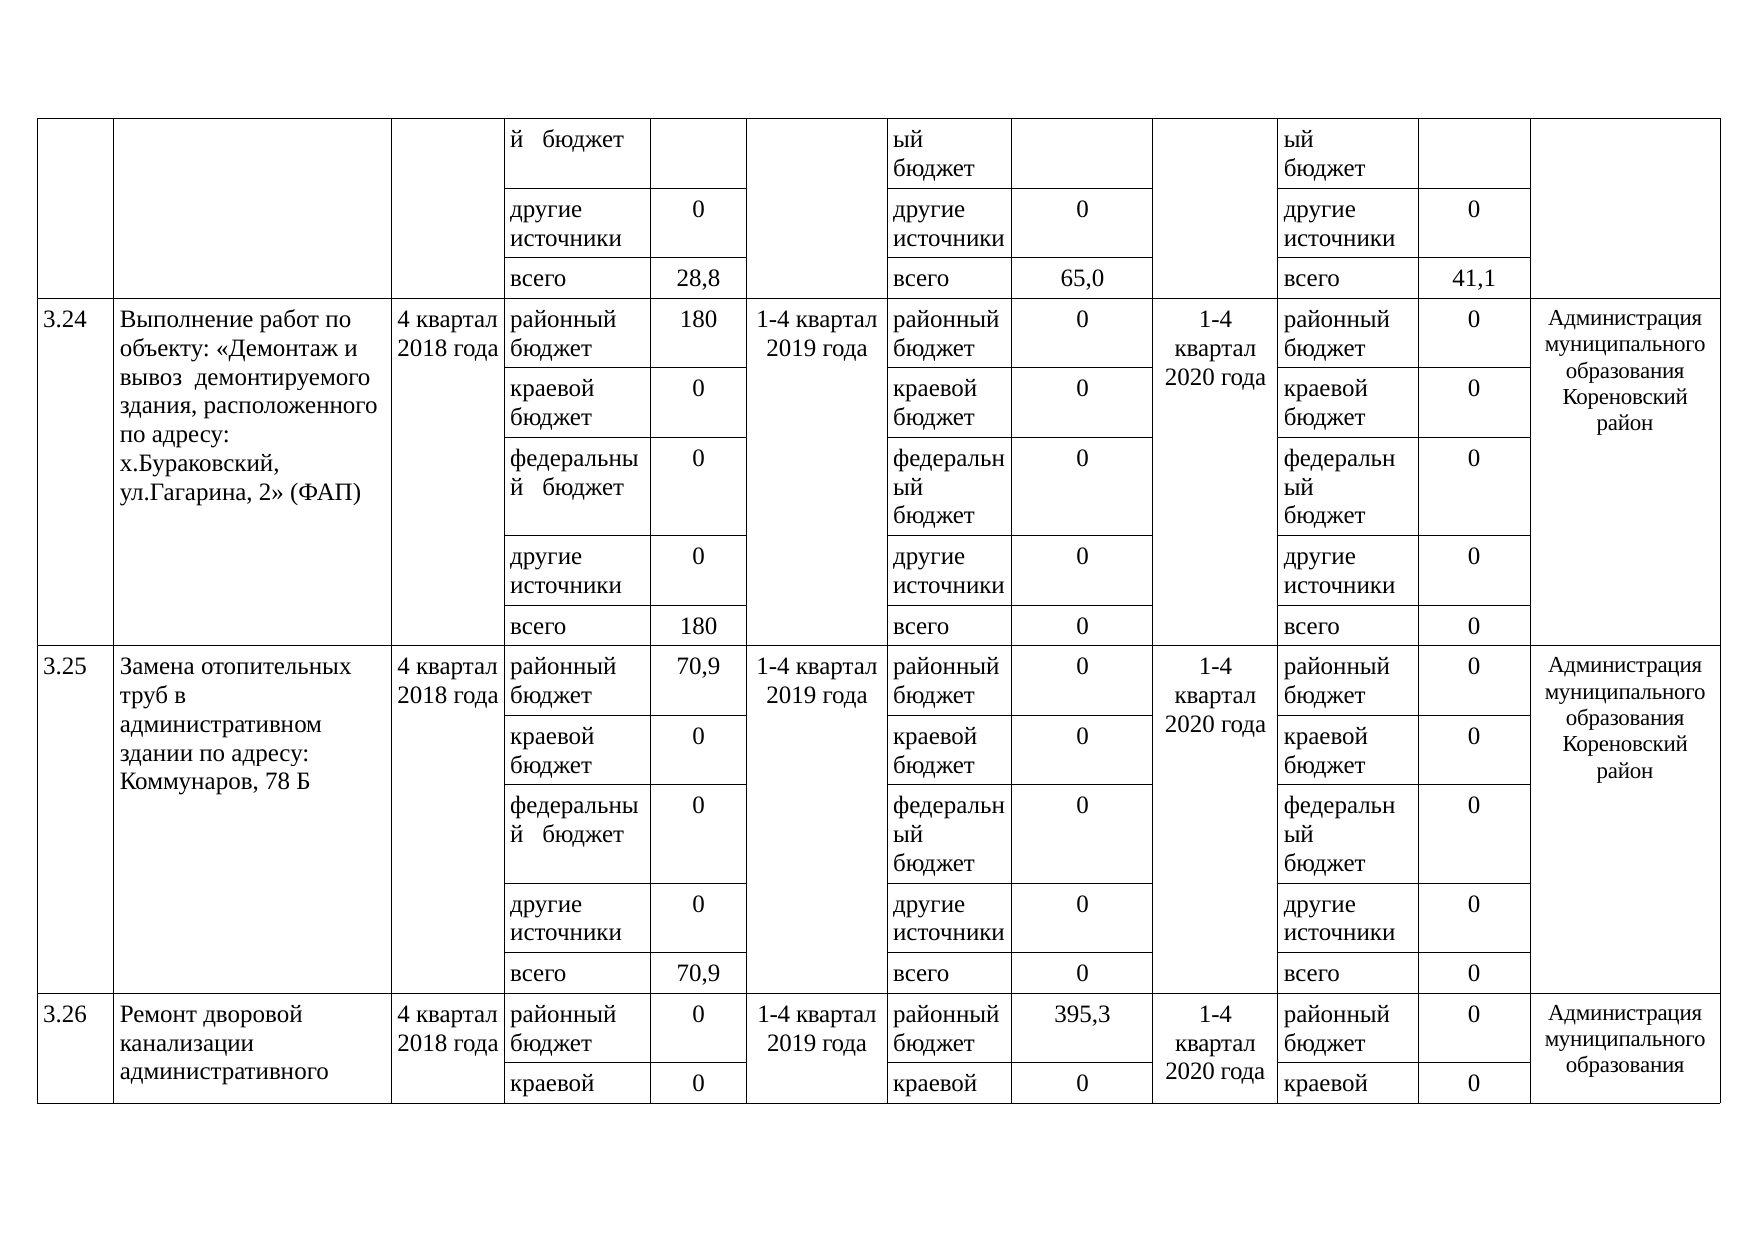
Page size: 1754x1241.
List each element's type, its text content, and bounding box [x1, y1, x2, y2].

table_cell 0 [1012, 536, 1152, 604]
table_cell районный бюджет [505, 994, 650, 1062]
table_cell краевой бюджет [1278, 368, 1418, 437]
table_cell [1419, 119, 1530, 188]
table_cell всего [888, 606, 1011, 645]
table_cell 0 [1419, 716, 1530, 784]
table_cell 0 [1012, 785, 1152, 882]
table_cell федеральный бюджет [1278, 438, 1418, 535]
table_cell 70,9 [651, 953, 746, 993]
table_cell другие источники [1278, 189, 1418, 257]
table_cell 70,9 [651, 646, 746, 715]
table_cell краевой бюджет [505, 716, 650, 784]
table_cell Замена отопительных труб в административном здании по адресу: Коммунаров, 78 Б [114, 646, 391, 993]
table_cell другие источники [1278, 884, 1418, 952]
table_cell краевой [505, 1063, 650, 1103]
table_cell другие источники [505, 536, 650, 604]
table_cell 0 [1419, 299, 1530, 367]
table_cell краевой бюджет [888, 716, 1011, 784]
table_cell 0 [1012, 189, 1152, 257]
table_cell другие источники [505, 884, 650, 952]
table_cell [392, 119, 504, 298]
table_cell 0 [651, 884, 746, 952]
table_cell ый бюджет [1278, 119, 1418, 188]
table_cell 3.24 [38, 299, 113, 645]
table_cell 0 [1419, 884, 1530, 952]
table_cell другие источники [888, 189, 1011, 257]
table_cell 0 [1012, 716, 1152, 784]
table_cell 0 [1419, 368, 1530, 437]
table_cell Администрация муниципального образования Кореновский район [1531, 299, 1720, 645]
table_cell районный бюджет [505, 646, 650, 715]
table_cell краевой бюджет [1278, 716, 1418, 784]
table_cell 0 [651, 189, 746, 257]
table_cell 0 [1012, 606, 1152, 645]
table_cell всего [1278, 953, 1418, 993]
table_cell Выполнение работ по объекту: «Демонтаж и вывоз демонтируемого здания, расположенного по адресу: х.Бураковский, ул.Гагарина, 2» (ФАП) [114, 299, 391, 645]
table_cell [38, 119, 113, 298]
table_cell 0 [651, 994, 746, 1062]
table_cell 1-4 квартал 2019 года [747, 994, 887, 1103]
table_cell районный бюджет [888, 646, 1011, 715]
table_cell 0 [651, 438, 746, 535]
table_cell всего [505, 606, 650, 645]
table_cell федеральный бюджет [888, 785, 1011, 882]
table_cell 4 квартал 2018 года [392, 994, 504, 1103]
table_cell всего [505, 953, 650, 993]
table_cell Администрация муниципального образования [1531, 994, 1720, 1103]
table_cell другие источники [888, 884, 1011, 952]
table_cell районный бюджет [1278, 299, 1418, 367]
table_cell краевой бюджет [888, 368, 1011, 437]
table_cell 3.26 [38, 994, 113, 1103]
table_cell [651, 119, 746, 188]
table_cell 4 квартал 2018 года [392, 299, 504, 645]
table_cell 395,3 [1012, 994, 1152, 1062]
table_cell 0 [1012, 368, 1152, 437]
table_cell 0 [651, 716, 746, 784]
table_cell [747, 119, 887, 298]
table_cell 0 [1419, 994, 1530, 1062]
table_cell федеральный бюджет [505, 438, 650, 535]
table_cell 41,1 [1419, 258, 1530, 298]
table_cell ый бюджет [888, 119, 1011, 188]
table_cell 4 квартал 2018 года [392, 646, 504, 993]
table_cell Ремонт дворовой канализации административного [114, 994, 391, 1103]
table_cell 1-4 квартал 2020 года [1153, 994, 1277, 1103]
table_cell 0 [651, 536, 746, 604]
table_cell всего [888, 953, 1011, 993]
table_cell 0 [1419, 438, 1530, 535]
table_cell районный бюджет [1278, 994, 1418, 1062]
table_cell 65,0 [1012, 258, 1152, 298]
table_cell всего [1278, 258, 1418, 298]
table_cell краевой бюджет [505, 368, 650, 437]
table_cell 0 [1012, 884, 1152, 952]
table_cell федеральный бюджет [1278, 785, 1418, 882]
table_cell другие источники [888, 536, 1011, 604]
table_cell 0 [1012, 646, 1152, 715]
table_cell 0 [1419, 189, 1530, 257]
table_cell 0 [1419, 1063, 1530, 1103]
table_cell [114, 119, 391, 298]
table_cell 1-4 квартал 2019 года [747, 646, 887, 993]
table_cell 1-4 квартал 2020 года [1153, 646, 1277, 993]
table_cell 0 [651, 368, 746, 437]
table_cell 0 [1419, 953, 1530, 993]
table_cell районный бюджет [888, 299, 1011, 367]
table_cell всего [1278, 606, 1418, 645]
table_cell 0 [1012, 953, 1152, 993]
table_cell [1012, 119, 1152, 188]
table_cell й бюджет [505, 119, 650, 188]
table_cell федеральный бюджет [505, 785, 650, 882]
table_cell другие источники [505, 189, 650, 257]
table_cell федеральный бюджет [888, 438, 1011, 535]
table_cell всего [505, 258, 650, 298]
table_cell 0 [1419, 785, 1530, 882]
table_cell 180 [651, 299, 746, 367]
table_cell 0 [1419, 606, 1530, 645]
table_cell другие источники [1278, 536, 1418, 604]
table_cell 28,8 [651, 258, 746, 298]
table_cell [1531, 119, 1720, 298]
table_cell 3.25 [38, 646, 113, 993]
table_cell 180 [651, 606, 746, 645]
table_cell 0 [651, 785, 746, 882]
table_cell районный бюджет [505, 299, 650, 367]
table_cell Администрация муниципального образования Кореновский район [1531, 646, 1720, 993]
table_cell 0 [1012, 438, 1152, 535]
table_cell 0 [1012, 299, 1152, 367]
table_cell краевой [888, 1063, 1011, 1103]
table_cell 0 [651, 1063, 746, 1103]
table_cell краевой [1278, 1063, 1418, 1103]
table_cell всего [888, 258, 1011, 298]
table_cell 1-4 квартал 2019 года [747, 299, 887, 645]
table_cell 0 [1419, 646, 1530, 715]
table_cell 0 [1012, 1063, 1152, 1103]
table_cell районный бюджет [888, 994, 1011, 1062]
table_cell 1-4 квартал 2020 года [1153, 299, 1277, 645]
table_cell районный бюджет [1278, 646, 1418, 715]
table_cell [1153, 119, 1277, 298]
table_cell 0 [1419, 536, 1530, 604]
